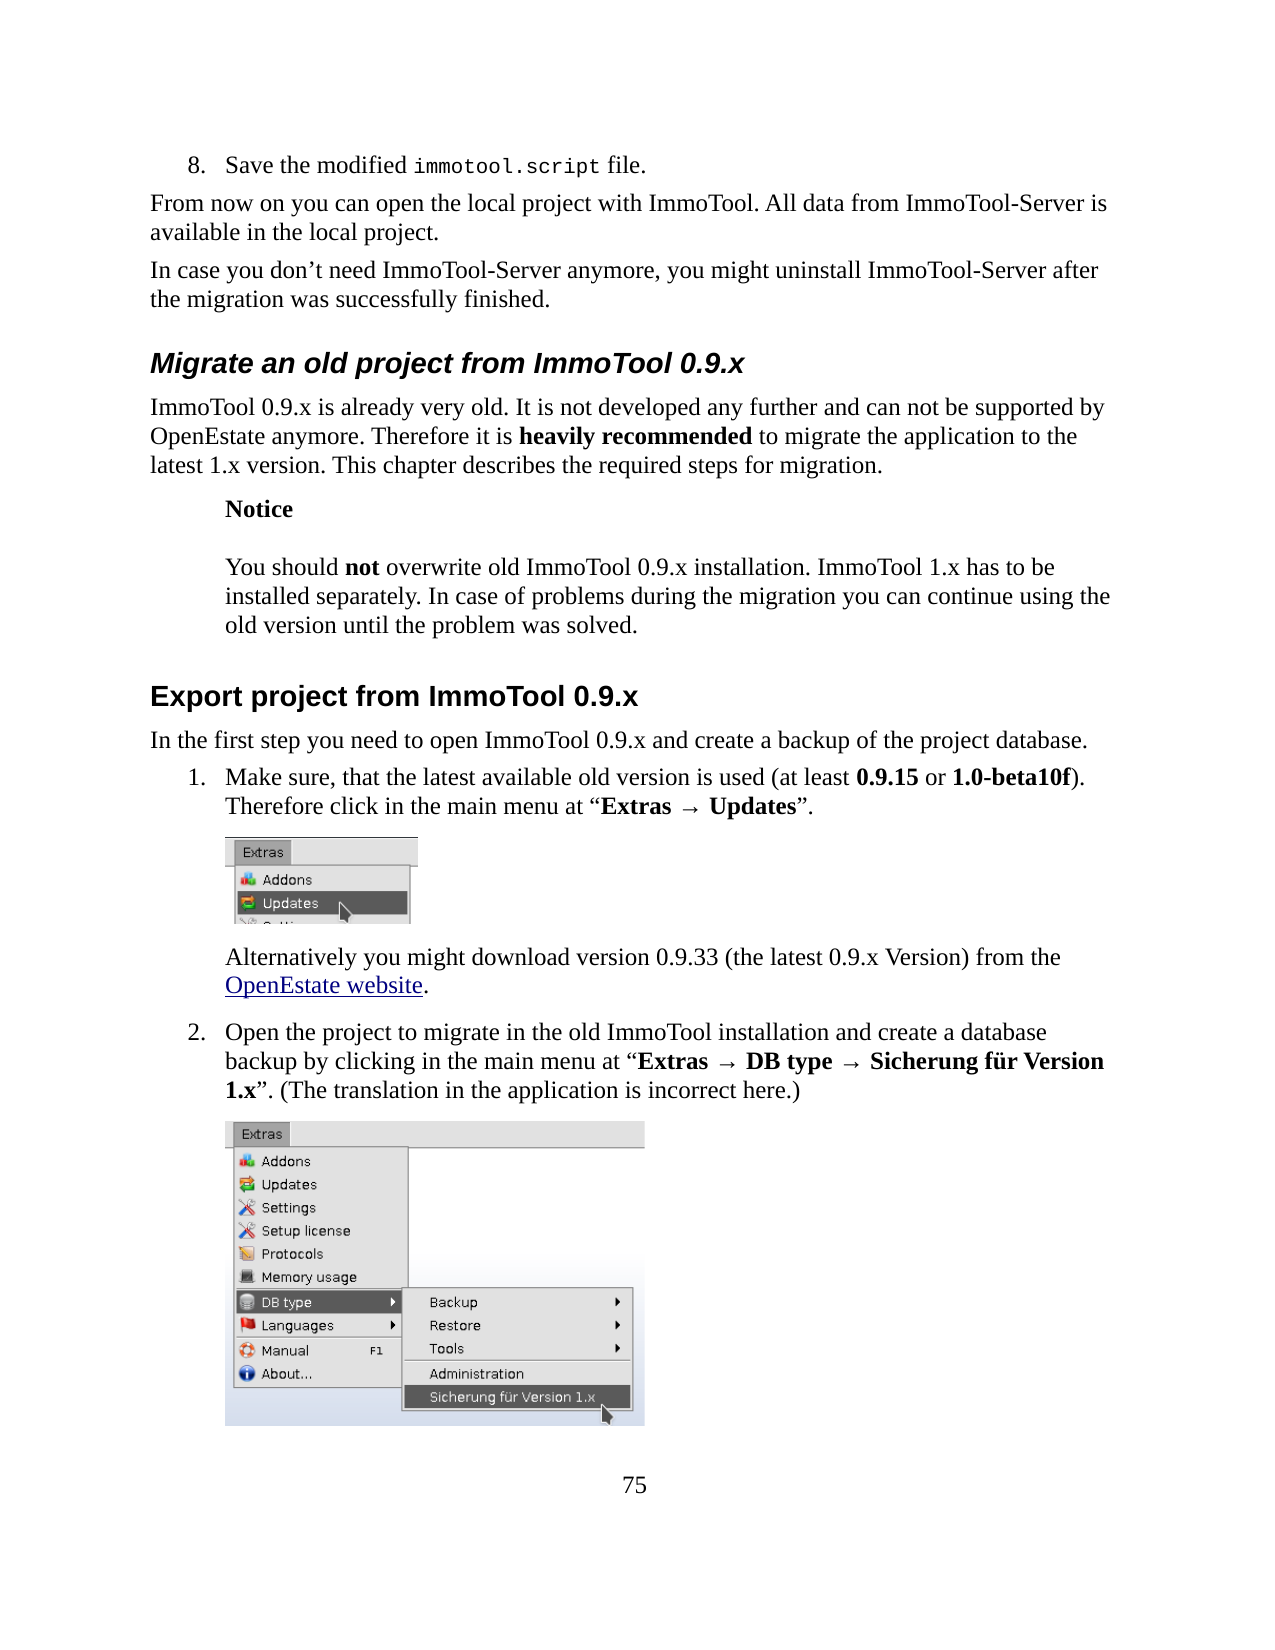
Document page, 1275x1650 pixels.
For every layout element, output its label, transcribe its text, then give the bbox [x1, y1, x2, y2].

text ImmoTool 0.9.x is already very old. It is not developed any further and can not be supported by OpenEstate anymore. Therefore it is heavily recommended to migrate the application to the latest 1.x version. This chapter describes the required steps for migration. [150, 392, 1125, 479]
text From now on you can open the local project with ImmoTool. All data from ImmoTool-Server is available in the local project. [150, 188, 1125, 246]
text You should not overwrite old ImmoTool 0.9.x installation. ImmoTool 1.x has to be installed separately. In case of problems during the migration you can continue using the old version until the problem was solved. [225, 552, 1125, 639]
list Make sure, that the latest available old version is used (at least 0.9.15 or 1.0-beta10f). Therefore click in the main menu at “Extras → Updates”. [187, 762, 1125, 820]
text In case you don’t need ImmoTool-Server anymore, you might uninstall ImmoTool-Server after the migration was successfully finished. [150, 255, 1125, 312]
picture [225, 1121, 645, 1426]
text In the first step you need to open ImmoTool 0.9.x and create a backup of the project database. [150, 725, 1125, 753]
list Save the modified immotool.script file. [187, 150, 1125, 179]
text Notice [225, 494, 1125, 522]
subtitle Export project from ImmoTool 0.9.x [150, 679, 1125, 712]
list Open the project to migrate in the old ImmoTool installation and create a database backup by clicking in the main menu at “Extras → DB type → Sicherung für Version 1.x”. (The translation in the application is incorrect here.) [187, 1017, 1125, 1103]
list Alternatively you might download version 0.9.33 (the latest 0.9.x Version) from the OpenEstate website. [187, 942, 1125, 999]
subtitle Migrate an old project from ImmoTool 0.9.x [150, 346, 1125, 380]
picture [225, 837, 418, 924]
